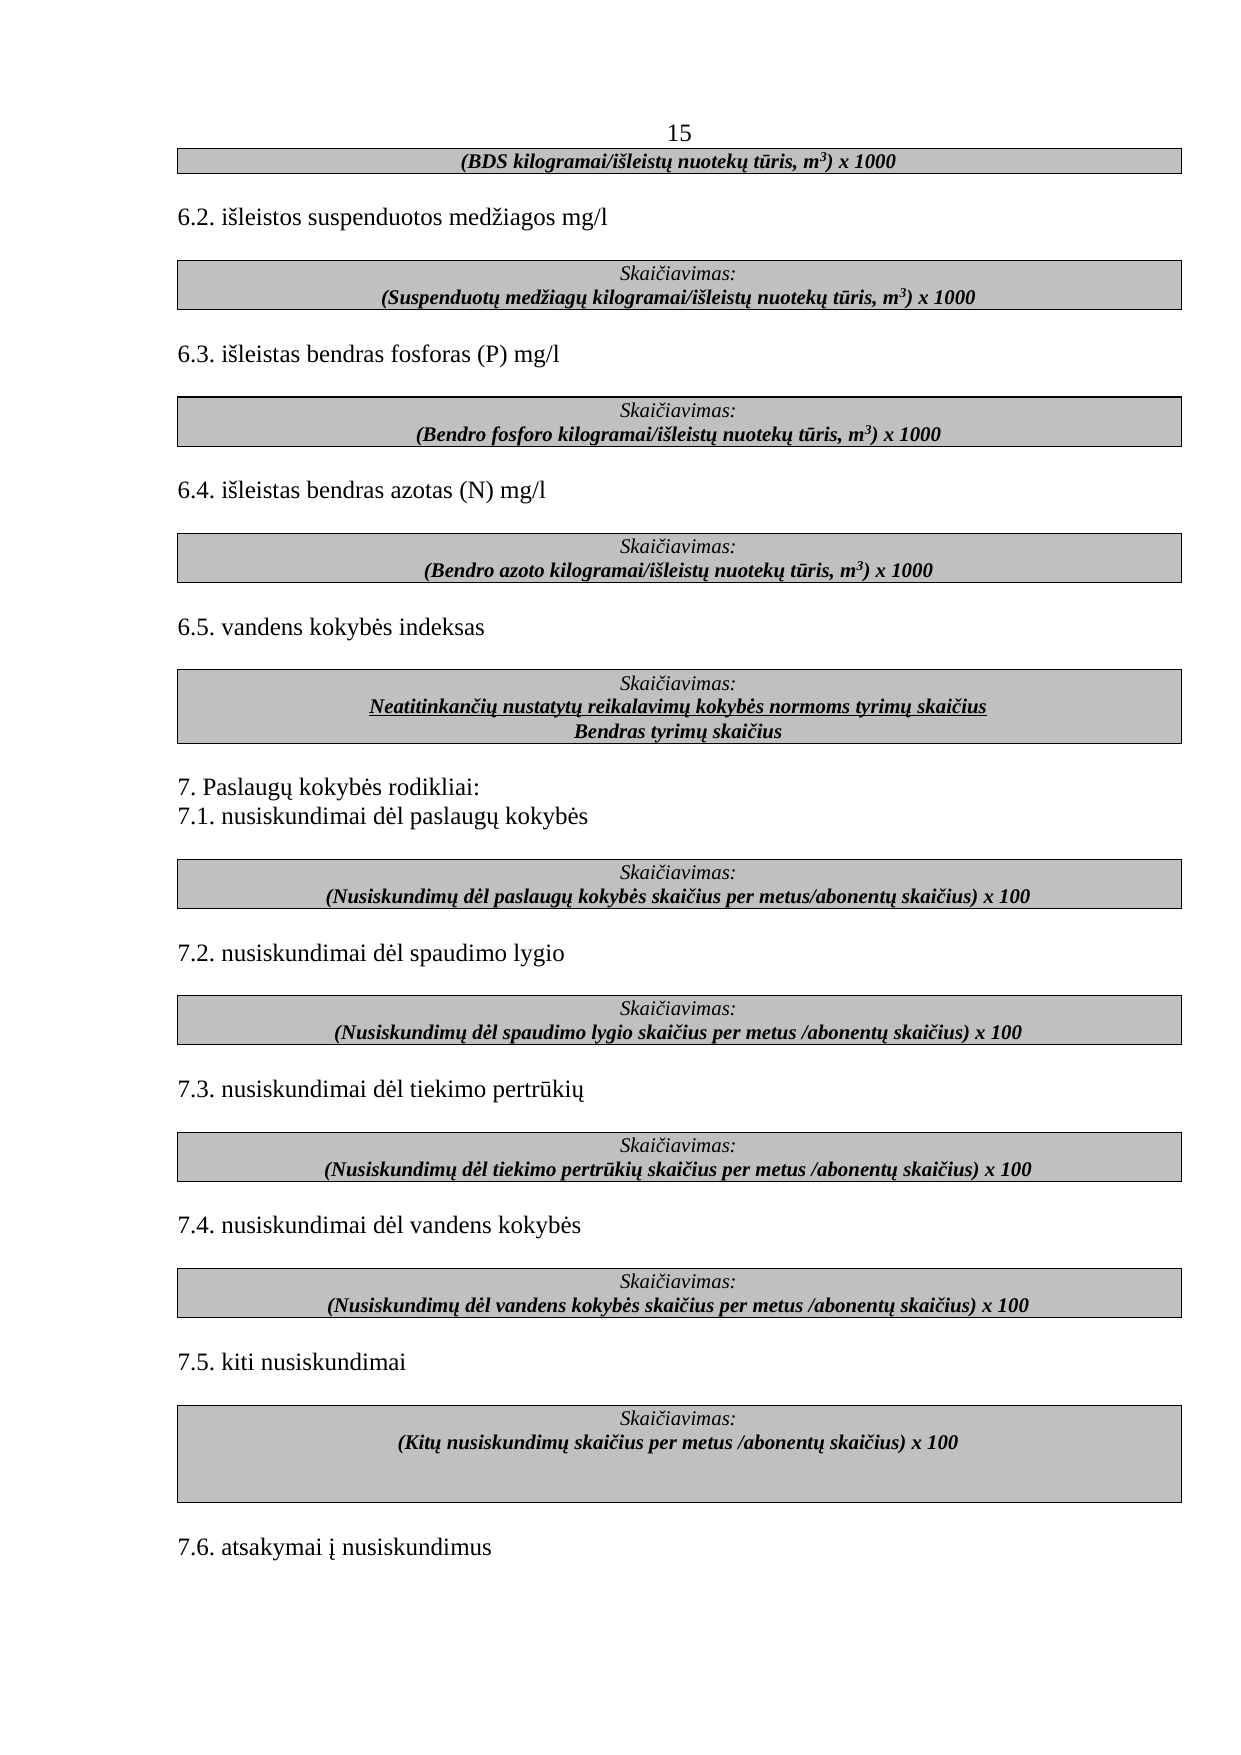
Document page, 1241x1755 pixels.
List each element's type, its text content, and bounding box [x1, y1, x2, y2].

text 7.3. nusiskundimai dėl tiekimo pertrūkių [177, 1074, 1181, 1103]
table_header (BDS kilogramai/išleistų nuotekų tūris, m3) x 1000 [178, 149, 1181, 173]
text 7.5. kiti nusiskundimai [177, 1347, 1181, 1376]
text 7. Paslaugų kokybės rodikliai: [177, 772, 1181, 801]
text 6.2. išleistos suspenduotos medžiagos mg/l [177, 202, 1181, 231]
text 6.4. išleistas bendras azotas (N) mg/l [177, 475, 1181, 504]
text 7.4. nusiskundimai dėl vandens kokybės [177, 1211, 1181, 1239]
table_header Skaičiavimas: (Bendro fosforo kilogramai/išleistų nuotekų tūris, m3) x 1000 [178, 398, 1181, 446]
table_header Skaičiavimas: (Nusiskundimų dėl tiekimo pertrūkių skaičius per metus /abonentų skaičius) x 100 [178, 1133, 1181, 1181]
text 7.6. atsakymai į nusiskundimus [177, 1532, 1181, 1561]
text 6.3. išleistas bendras fosforas (P) mg/l [177, 339, 1181, 368]
text 6.5. vandens kokybės indeksas [177, 612, 1181, 641]
text 7.1. nusiskundimai dėl paslaugų kokybės [177, 801, 1181, 830]
table_header Skaičiavimas: (Kitų nusiskundimų skaičius per metus /abonentų skaičius) x 100 [178, 1406, 1181, 1502]
table_header Skaičiavimas: (Suspenduotų medžiagų kilogramai/išleistų nuotekų tūris, m3) x 1000 [178, 261, 1181, 309]
table_header Skaičiavimas: (Nusiskundimų dėl paslaugų kokybės skaičius per metus/abonentų skaičius) x 100 [178, 860, 1181, 908]
table_header Skaičiavimas: (Nusiskundimų dėl vandens kokybės skaičius per metus /abonentų skaičius) x 100 [178, 1269, 1181, 1317]
text 7.2. nusiskundimai dėl spaudimo lygio [177, 938, 1181, 966]
table_header Skaičiavimas: Neatitinkančių nustatytų reikalavimų kokybės normoms tyrimų skaičius Bendras tyrimų skaičius [178, 670, 1181, 743]
table_header Skaičiavimas: (Nusiskundimų dėl spaudimo lygio skaičius per metus /abonentų skaičius) x 100 [178, 996, 1181, 1044]
table_header Skaičiavimas: (Bendro azoto kilogramai/išleistų nuotekų tūris, m3) x 1000 [178, 534, 1181, 582]
